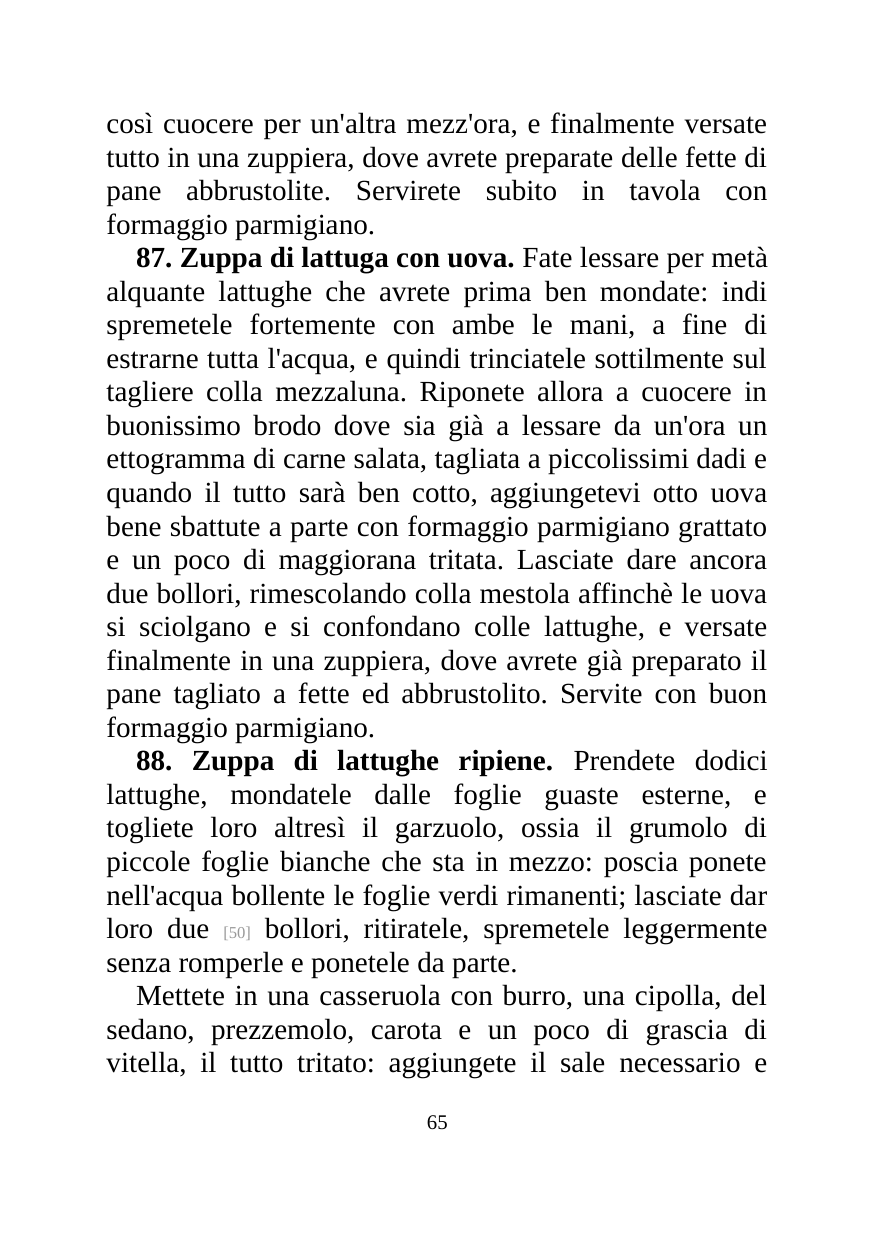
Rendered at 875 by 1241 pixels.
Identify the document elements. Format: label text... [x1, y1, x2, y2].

text Mettete in una casseruola con burro, una cipolla, del sedano, prezzemolo, carota e un poco di grascia di vitella, il tutto tritato: aggiungete il sale necessario e [106, 978, 768, 1079]
text 88. Zuppa di lattughe ripiene. Prendete dodici lattughe, mondatele dalle foglie guaste esterne, e togliete loro altresì il garzuolo, ossia il grumolo di piccole foglie bianche che sta in mezzo: poscia ponete nell'acqua bollente le foglie verdi rimanenti; lasciate dar loro due [50] bollori, ritiratele, spremetele leggermente senza romperle e ponetele da parte. [106, 743, 768, 978]
text così cuocere per un'altra mezz'ora, e finalmente versate tutto in una zuppiera, dove avrete preparate delle fette di pane abbrustolite. Servirete subito in tavola con formaggio parmigiano. [106, 106, 768, 240]
text 87. Zuppa di lattuga con uova. Fate lessare per metà alquante lattughe che avrete prima ben mondate: indi spremetele fortemente con ambe le mani, a fine di estrarne tutta l'acqua, e quindi trinciatele sottilmente sul tagliere colla mezzaluna. Riponete allora a cuocere in buonissimo brodo dove sia già a lessare da un'ora un ettogramma di carne salata, tagliata a piccolissimi dadi e quando il tutto sarà ben cotto, aggiungetevi otto uova bene sbattute a parte con formaggio parmigiano grattato e un poco di maggiorana tritata. Lasciate dare ancora due bollori, rimescolando colla mestola affinchè le uova si sciolgano e si confondano colle lattughe, e versate finalmente in una zuppiera, dove avrete già preparato il pane tagliato a fette ed abbrustolito. Servite con buon formaggio parmigiano. [106, 240, 768, 743]
